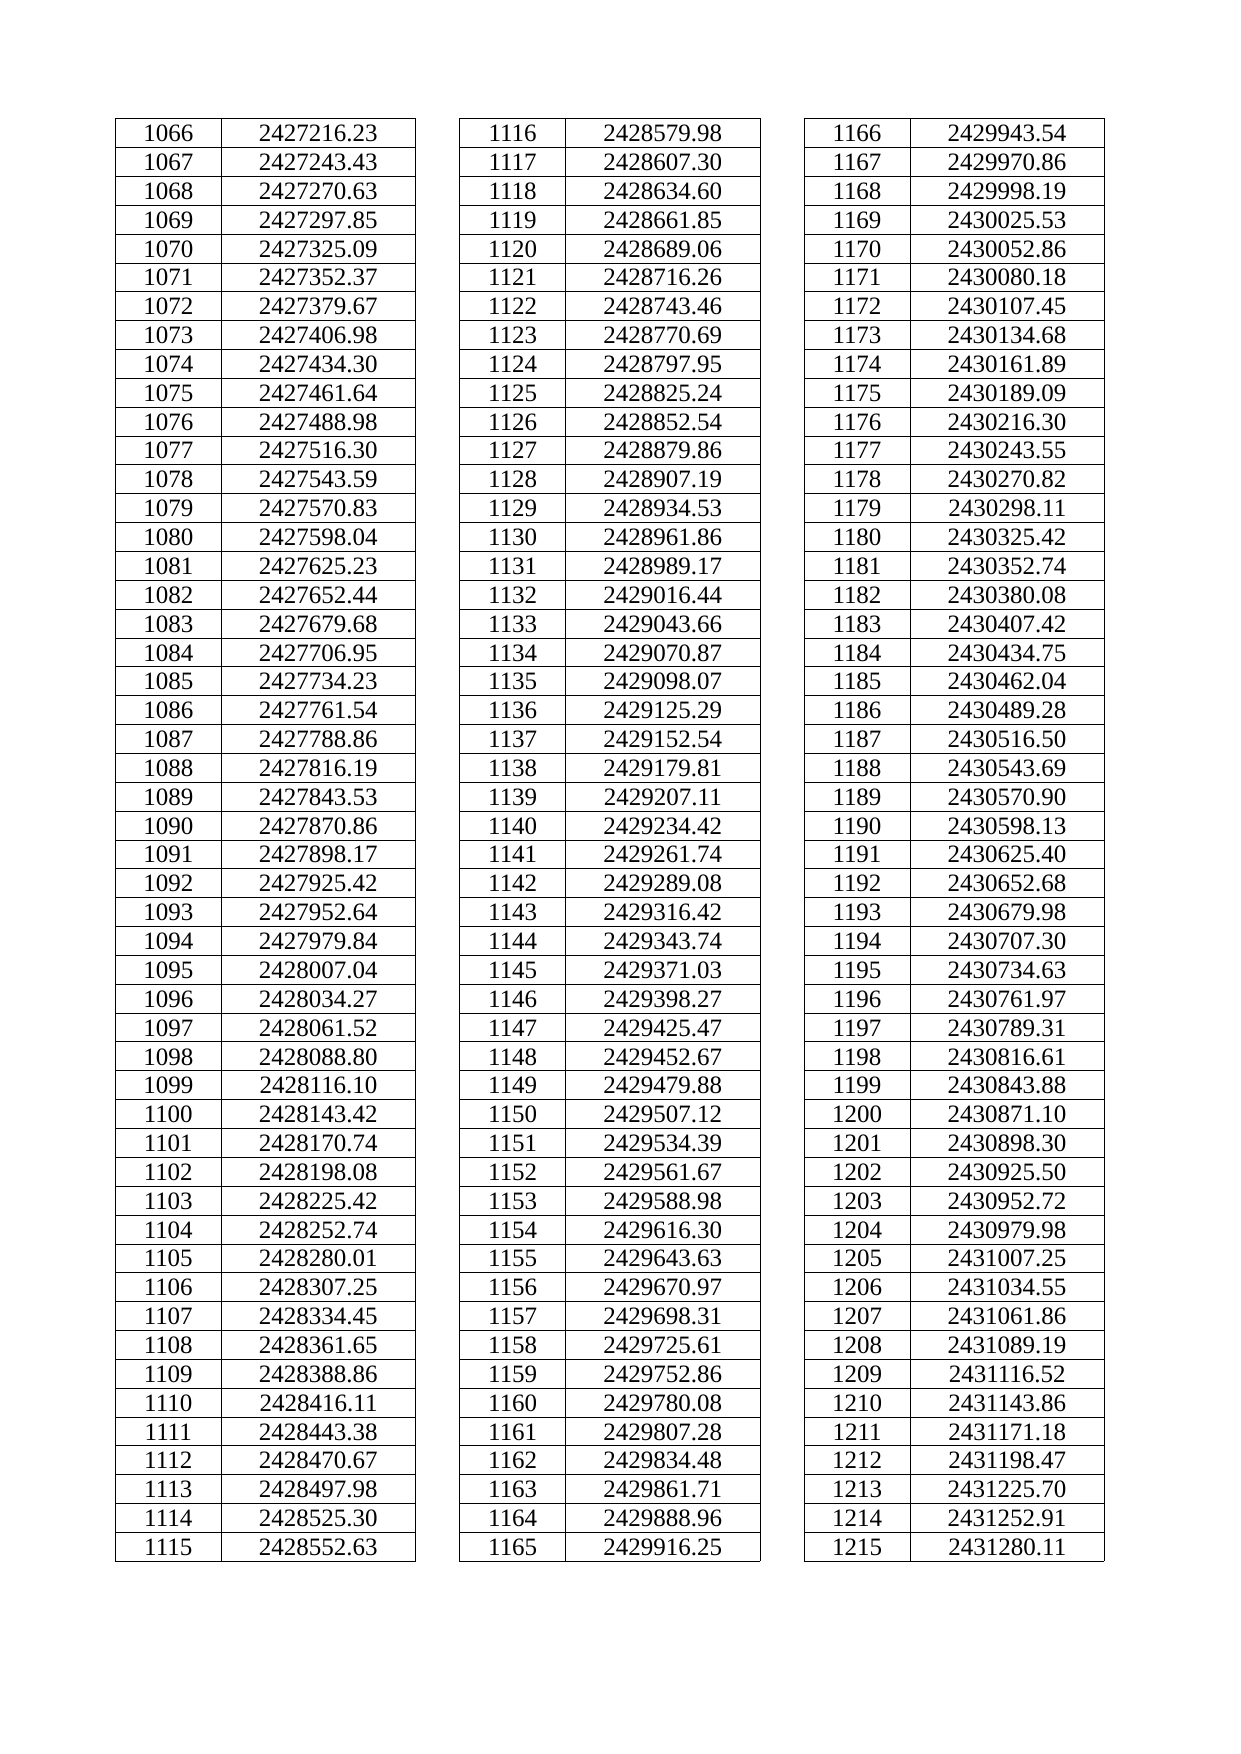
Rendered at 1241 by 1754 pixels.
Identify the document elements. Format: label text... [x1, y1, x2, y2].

table_cell 2431252.91 [911, 1504, 1104, 1532]
table_cell 2429098.07 [566, 667, 760, 695]
table_cell 1136 [460, 696, 565, 724]
table_cell 1132 [460, 581, 565, 609]
table_cell 2431198.47 [911, 1446, 1104, 1474]
table_cell 1126 [460, 408, 565, 436]
table_cell 2429070.87 [566, 639, 760, 666]
table_cell 2430161.89 [911, 350, 1104, 378]
table_cell 2427652.44 [222, 581, 415, 609]
table_cell 1151 [460, 1129, 565, 1157]
table_cell 1191 [805, 841, 910, 868]
table_cell 1143 [460, 898, 565, 926]
table_cell 1072 [116, 292, 221, 320]
table_cell 2427679.68 [222, 610, 415, 637]
table_cell 1138 [460, 754, 565, 782]
table_cell 2430679.98 [911, 898, 1104, 926]
table_cell 1157 [460, 1302, 565, 1330]
table_cell 2427325.09 [222, 235, 415, 262]
table_cell 2430707.30 [911, 927, 1104, 955]
table_cell 2429234.42 [566, 812, 760, 839]
table_cell 1139 [460, 783, 565, 811]
table_cell 1131 [460, 552, 565, 580]
table_cell 2428061.52 [222, 1014, 415, 1041]
table_cell 2430543.69 [911, 754, 1104, 782]
table_cell 1171 [805, 264, 910, 291]
table_cell 1092 [116, 869, 221, 897]
table_cell 1167 [805, 148, 910, 176]
table_cell 1073 [116, 321, 221, 349]
table_cell 2427625.23 [222, 552, 415, 580]
table_cell 1081 [116, 552, 221, 580]
table_cell 1083 [116, 610, 221, 637]
table_cell 1205 [805, 1245, 910, 1272]
table_cell 1127 [460, 437, 565, 464]
table_cell 2430979.98 [911, 1216, 1104, 1243]
table_cell 1095 [116, 956, 221, 984]
table_cell 1111 [116, 1418, 221, 1445]
table_cell 1069 [116, 206, 221, 233]
table_cell 1117 [460, 148, 565, 176]
table_cell 2428607.30 [566, 148, 760, 176]
table_cell 2427706.95 [222, 639, 415, 666]
table_cell 2429398.27 [566, 985, 760, 1013]
table_cell 2428170.74 [222, 1129, 415, 1157]
table_cell 2428961.86 [566, 523, 760, 551]
table_cell 1198 [805, 1042, 910, 1070]
table_cell 2430052.86 [911, 235, 1104, 262]
table_cell 2427598.04 [222, 523, 415, 551]
table_cell 1075 [116, 379, 221, 407]
table_cell 2430380.08 [911, 581, 1104, 609]
table_cell 2429289.08 [566, 869, 760, 897]
table_cell 2428143.42 [222, 1100, 415, 1128]
table_cell 2428198.08 [222, 1158, 415, 1186]
table_cell 2428361.65 [222, 1331, 415, 1359]
table_cell 1184 [805, 639, 910, 666]
table_cell 1148 [460, 1042, 565, 1070]
table_cell 1175 [805, 379, 910, 407]
table_cell 2428307.25 [222, 1273, 415, 1301]
table_cell 2427870.86 [222, 812, 415, 839]
table_cell 2428797.95 [566, 350, 760, 378]
table_cell 1125 [460, 379, 565, 407]
table_cell 1206 [805, 1273, 910, 1301]
table_cell 2428989.17 [566, 552, 760, 580]
table_cell 1121 [460, 264, 565, 291]
table_cell 2430434.75 [911, 639, 1104, 666]
table_cell 2430489.28 [911, 696, 1104, 724]
table_cell 1144 [460, 927, 565, 955]
table_cell 1110 [116, 1389, 221, 1417]
table_cell 1099 [116, 1071, 221, 1099]
table_cell 1141 [460, 841, 565, 868]
table_cell 1162 [460, 1446, 565, 1474]
table_cell 2429807.28 [566, 1418, 760, 1445]
table_cell 1210 [805, 1389, 910, 1417]
table_cell 1197 [805, 1014, 910, 1041]
table_cell 1076 [116, 408, 221, 436]
table_cell 1129 [460, 494, 565, 522]
table_cell 1078 [116, 465, 221, 493]
table_cell 1082 [116, 581, 221, 609]
table_cell 1187 [805, 725, 910, 753]
table_cell 1163 [460, 1475, 565, 1503]
table_cell 1101 [116, 1129, 221, 1157]
table_cell 2430925.50 [911, 1158, 1104, 1186]
table_cell 1161 [460, 1418, 565, 1445]
table_cell 2428552.63 [222, 1533, 415, 1561]
table_cell 1090 [116, 812, 221, 839]
table_cell 2429507.12 [566, 1100, 760, 1128]
table_cell 2427379.67 [222, 292, 415, 320]
table_cell 2429643.63 [566, 1245, 760, 1272]
table_cell 2431061.86 [911, 1302, 1104, 1330]
table_cell 2428334.45 [222, 1302, 415, 1330]
table_cell 2428470.67 [222, 1446, 415, 1474]
table_cell 2431034.55 [911, 1273, 1104, 1301]
table_cell 1174 [805, 350, 910, 378]
table_cell 2427816.19 [222, 754, 415, 782]
table_cell 1181 [805, 552, 910, 580]
table_cell 1094 [116, 927, 221, 955]
table_cell 2429207.11 [566, 783, 760, 811]
table_cell 1071 [116, 264, 221, 291]
table_cell 1164 [460, 1504, 565, 1532]
table_cell 1114 [116, 1504, 221, 1532]
table_cell 1133 [460, 610, 565, 637]
table_cell 1149 [460, 1071, 565, 1099]
table_cell 1199 [805, 1071, 910, 1099]
table_cell 1145 [460, 956, 565, 984]
table_cell 2427216.23 [222, 119, 415, 147]
table_cell 1115 [116, 1533, 221, 1561]
table_cell 2430025.53 [911, 206, 1104, 233]
table_cell 1077 [116, 437, 221, 464]
table_cell 2429125.29 [566, 696, 760, 724]
table_cell 2430598.13 [911, 812, 1104, 839]
table_cell 2428388.86 [222, 1360, 415, 1388]
table_cell 1212 [805, 1446, 910, 1474]
table_cell 1084 [116, 639, 221, 666]
table_cell 1112 [116, 1446, 221, 1474]
table_cell 2429452.67 [566, 1042, 760, 1070]
table_cell 1088 [116, 754, 221, 782]
table_cell 2428034.27 [222, 985, 415, 1013]
table_cell 2431280.11 [911, 1533, 1104, 1561]
table_cell 1211 [805, 1418, 910, 1445]
table_cell 1119 [460, 206, 565, 233]
table_cell 1085 [116, 667, 221, 695]
table_cell 1137 [460, 725, 565, 753]
table_cell 2429561.67 [566, 1158, 760, 1186]
table_cell 1106 [116, 1273, 221, 1301]
table_cell 2430761.97 [911, 985, 1104, 1013]
table_cell 2429616.30 [566, 1216, 760, 1243]
table_cell 1093 [116, 898, 221, 926]
table_cell 2427406.98 [222, 321, 415, 349]
table_cell 1108 [116, 1331, 221, 1359]
table_cell 1193 [805, 898, 910, 926]
table_cell 1177 [805, 437, 910, 464]
table_cell 2427570.83 [222, 494, 415, 522]
table_cell 2430625.40 [911, 841, 1104, 868]
table_cell 2429670.97 [566, 1273, 760, 1301]
table_cell 1213 [805, 1475, 910, 1503]
table_cell 1122 [460, 292, 565, 320]
table_cell 1170 [805, 235, 910, 262]
table_cell 1086 [116, 696, 221, 724]
table_cell 1190 [805, 812, 910, 839]
table_cell 1165 [460, 1533, 565, 1561]
table_cell 1070 [116, 235, 221, 262]
table_cell 1202 [805, 1158, 910, 1186]
table_cell 1168 [805, 177, 910, 205]
table_cell 1096 [116, 985, 221, 1013]
table_cell 1192 [805, 869, 910, 897]
table_cell 2427843.53 [222, 783, 415, 811]
table_cell 1109 [116, 1360, 221, 1388]
table_cell 1128 [460, 465, 565, 493]
table_cell 2431007.25 [911, 1245, 1104, 1272]
table_cell 2428443.38 [222, 1418, 415, 1445]
table_cell 1087 [116, 725, 221, 753]
table_cell 2428579.98 [566, 119, 760, 147]
table_cell 2429479.88 [566, 1071, 760, 1099]
table_cell 2428825.24 [566, 379, 760, 407]
table_cell 1068 [116, 177, 221, 205]
table_cell 2430843.88 [911, 1071, 1104, 1099]
table_cell 2429316.42 [566, 898, 760, 926]
table_cell 1183 [805, 610, 910, 637]
table_cell 1155 [460, 1245, 565, 1272]
table_cell 1150 [460, 1100, 565, 1128]
table_cell 1204 [805, 1216, 910, 1243]
table_cell 2430462.04 [911, 667, 1104, 695]
table_cell 1142 [460, 869, 565, 897]
table_cell 1116 [460, 119, 565, 147]
table_cell 2429970.86 [911, 148, 1104, 176]
table_cell 2429725.61 [566, 1331, 760, 1359]
table_cell 2429888.96 [566, 1504, 760, 1532]
table_cell 2430189.09 [911, 379, 1104, 407]
table_cell 2429588.98 [566, 1187, 760, 1214]
table_cell 1169 [805, 206, 910, 233]
table_cell 1107 [116, 1302, 221, 1330]
table_cell 2429016.44 [566, 581, 760, 609]
table_cell 2430407.42 [911, 610, 1104, 637]
table_cell 1102 [116, 1158, 221, 1186]
table_cell 2429261.74 [566, 841, 760, 868]
table_cell 2429043.66 [566, 610, 760, 637]
table_cell 2428088.80 [222, 1042, 415, 1070]
table_cell 1066 [116, 119, 221, 147]
table_cell 2430352.74 [911, 552, 1104, 580]
table_cell 2428252.74 [222, 1216, 415, 1243]
table_cell 2428634.60 [566, 177, 760, 205]
table_cell 1079 [116, 494, 221, 522]
table_cell 2430570.90 [911, 783, 1104, 811]
table_cell 2428497.98 [222, 1475, 415, 1503]
table_cell 2429534.39 [566, 1129, 760, 1157]
table_cell 1153 [460, 1187, 565, 1214]
table_cell 1188 [805, 754, 910, 782]
table_cell 1152 [460, 1158, 565, 1186]
table_cell 2428689.06 [566, 235, 760, 262]
table_cell 2427297.85 [222, 206, 415, 233]
table_cell 2431225.70 [911, 1475, 1104, 1503]
table_cell 2428907.19 [566, 465, 760, 493]
table_cell 2428743.46 [566, 292, 760, 320]
table_cell 1091 [116, 841, 221, 868]
table_cell 1135 [460, 667, 565, 695]
table_cell 2427925.42 [222, 869, 415, 897]
table_cell 1154 [460, 1216, 565, 1243]
table_cell 1120 [460, 235, 565, 262]
table_cell 2427270.63 [222, 177, 415, 205]
table_cell 2430952.72 [911, 1187, 1104, 1214]
table_cell 2430652.68 [911, 869, 1104, 897]
table_cell 2429371.03 [566, 956, 760, 984]
table_cell 1105 [116, 1245, 221, 1272]
table_cell 1179 [805, 494, 910, 522]
table_cell 1113 [116, 1475, 221, 1503]
table_cell 1074 [116, 350, 221, 378]
table_cell 2428525.30 [222, 1504, 415, 1532]
table_cell 2428116.10 [222, 1071, 415, 1099]
table_cell 2430516.50 [911, 725, 1104, 753]
table_cell 1196 [805, 985, 910, 1013]
table_cell 2427979.84 [222, 927, 415, 955]
table_cell 1178 [805, 465, 910, 493]
table_cell 1194 [805, 927, 910, 955]
table_cell 2431143.86 [911, 1389, 1104, 1417]
table_cell 1172 [805, 292, 910, 320]
table_cell 2427488.98 [222, 408, 415, 436]
table_cell 2430871.10 [911, 1100, 1104, 1128]
table_cell 2428661.85 [566, 206, 760, 233]
table_cell 2429943.54 [911, 119, 1104, 147]
table_cell 1130 [460, 523, 565, 551]
table_cell 2430216.30 [911, 408, 1104, 436]
table_cell 2430734.63 [911, 956, 1104, 984]
table_cell 2428934.53 [566, 494, 760, 522]
table_cell 1140 [460, 812, 565, 839]
table_cell 2427761.54 [222, 696, 415, 724]
table_cell 2430816.61 [911, 1042, 1104, 1070]
table_cell 2429425.47 [566, 1014, 760, 1041]
table_cell 2427243.43 [222, 148, 415, 176]
table_cell 2430298.11 [911, 494, 1104, 522]
table_cell 1159 [460, 1360, 565, 1388]
table_cell 2429752.86 [566, 1360, 760, 1388]
table_cell 1146 [460, 985, 565, 1013]
table_cell 1158 [460, 1331, 565, 1359]
table_cell 2427734.23 [222, 667, 415, 695]
table_cell 2429834.48 [566, 1446, 760, 1474]
table_cell 1103 [116, 1187, 221, 1214]
table_cell 1123 [460, 321, 565, 349]
table_cell 2428770.69 [566, 321, 760, 349]
table_cell 2430898.30 [911, 1129, 1104, 1157]
table_cell 2430243.55 [911, 437, 1104, 464]
table_cell 2430080.18 [911, 264, 1104, 291]
table_cell 1209 [805, 1360, 910, 1388]
table_cell 1208 [805, 1331, 910, 1359]
table_cell 2428879.86 [566, 437, 760, 464]
table_cell 2429780.08 [566, 1389, 760, 1417]
table_cell 2429179.81 [566, 754, 760, 782]
table_cell 1118 [460, 177, 565, 205]
table_cell 2431089.19 [911, 1331, 1104, 1359]
table_cell 1173 [805, 321, 910, 349]
table_cell 2431171.18 [911, 1418, 1104, 1445]
table_cell 2428007.04 [222, 956, 415, 984]
table_cell 2430107.45 [911, 292, 1104, 320]
table_cell 2430325.42 [911, 523, 1104, 551]
table_cell 2428852.54 [566, 408, 760, 436]
table_cell 1215 [805, 1533, 910, 1561]
table_cell 1182 [805, 581, 910, 609]
table_cell 2430270.82 [911, 465, 1104, 493]
table_cell 2427434.30 [222, 350, 415, 378]
table_cell 2428280.01 [222, 1245, 415, 1272]
table_cell 2429152.54 [566, 725, 760, 753]
table_cell 1186 [805, 696, 910, 724]
table_cell 1189 [805, 783, 910, 811]
table_cell 1097 [116, 1014, 221, 1041]
table_cell 2427352.37 [222, 264, 415, 291]
table_cell 2427516.30 [222, 437, 415, 464]
table_cell 2427461.64 [222, 379, 415, 407]
table_cell 1104 [116, 1216, 221, 1243]
table_cell 1156 [460, 1273, 565, 1301]
table_cell 1207 [805, 1302, 910, 1330]
table_cell 2430789.31 [911, 1014, 1104, 1041]
table_cell 2428225.42 [222, 1187, 415, 1214]
table_cell 1089 [116, 783, 221, 811]
table_cell 1200 [805, 1100, 910, 1128]
table_cell 1166 [805, 119, 910, 147]
table_cell 2429916.25 [566, 1533, 760, 1561]
table_cell 2431116.52 [911, 1360, 1104, 1388]
table_cell 1080 [116, 523, 221, 551]
table_cell 2427898.17 [222, 841, 415, 868]
table_cell 1098 [116, 1042, 221, 1070]
table_cell 2427543.59 [222, 465, 415, 493]
table_cell 1203 [805, 1187, 910, 1214]
table_cell 1124 [460, 350, 565, 378]
table_cell 1134 [460, 639, 565, 666]
table_cell 1147 [460, 1014, 565, 1041]
table_cell 2429998.19 [911, 177, 1104, 205]
table_cell 1201 [805, 1129, 910, 1157]
table_cell 2427952.64 [222, 898, 415, 926]
table_cell 2429343.74 [566, 927, 760, 955]
table_cell 2428716.26 [566, 264, 760, 291]
table_cell 1100 [116, 1100, 221, 1128]
table_cell 2428416.11 [222, 1389, 415, 1417]
table_cell 2430134.68 [911, 321, 1104, 349]
table_cell 2429861.71 [566, 1475, 760, 1503]
table_cell 1185 [805, 667, 910, 695]
table_cell 1180 [805, 523, 910, 551]
table_cell 2429698.31 [566, 1302, 760, 1330]
table_cell 1214 [805, 1504, 910, 1532]
table_cell 1160 [460, 1389, 565, 1417]
table_cell 2427788.86 [222, 725, 415, 753]
table_cell 1176 [805, 408, 910, 436]
table_cell 1067 [116, 148, 221, 176]
table_cell 1195 [805, 956, 910, 984]
